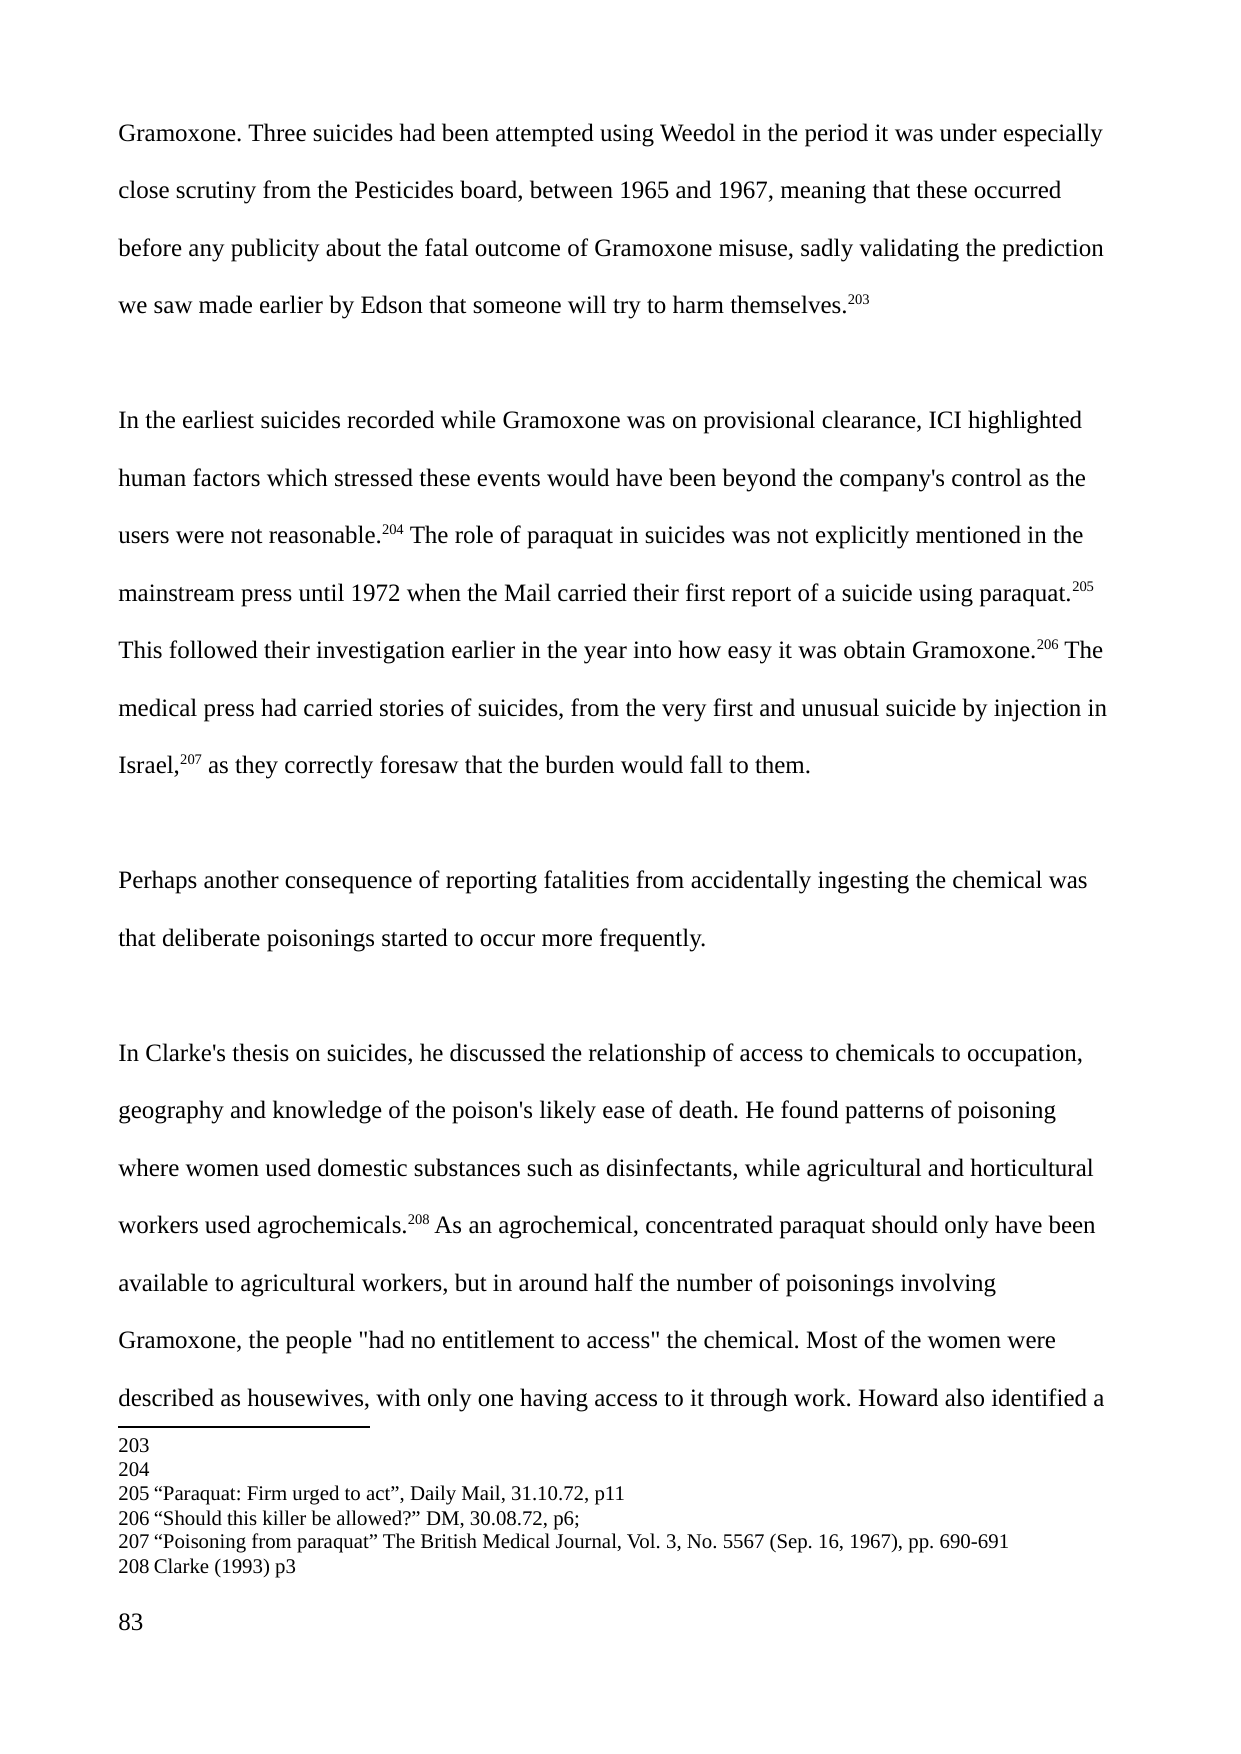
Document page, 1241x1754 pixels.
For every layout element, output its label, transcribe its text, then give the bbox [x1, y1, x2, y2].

text “Poisoning from paraquat” The British Medical Journal, Vol. 3, No. 5567 (Sep. 16, 1967), pp. 690-691 [118, 1529, 1122, 1553]
text “Paraquat: Firm urged to act”, Daily Mail, 31.10.72, p11 [118, 1481, 1122, 1505]
text “Should this killer be allowed?” DM, 30.08.72, p6; [118, 1505, 1122, 1529]
text Clarke (1993) p3 [118, 1553, 1122, 1578]
text In the earliest suicides recorded while Gramoxone was on provisional clearance, ICI highlighted human factors which stressed these events would have been beyond the company's control as the users were not reasonable. The role of paraquat in suicides was not explicitly mentioned in the mainstream press until 1972 when the Mail carried their first report of a suicide using paraquat. This followed their investigation earlier in the year into how easy it was obtain Gramoxone. The medical press had carried stories of suicides, from the very first and unusual suicide by injection in Israel, as they correctly foresaw that the burden would fall to them. [118, 406, 1122, 779]
text Perhaps another consequence of reporting fatalities from accidentally ingesting the chemical was that deliberate poisonings started to occur more frequently. [118, 866, 1122, 952]
text Gramoxone. Three suicides had been attempted using Weedol in the period it was under especially close scrutiny from the Pesticides board, between 1965 and 1967, meaning that these occurred before any publicity about the fatal outcome of Gramoxone misuse, sadly validating the prediction we saw made earlier by Edson that someone will try to harm themselves. [118, 118, 1122, 319]
text In Clarke's thesis on suicides, he discussed the relationship of access to chemicals to occupation, geography and knowledge of the poison's likely ease of death. He found patterns of poisoning where women used domestic substances such as disinfectants, while agricultural and horticultural workers used agrochemicals. As an agrochemical, concentrated paraquat should only have been available to agricultural workers, but in around half the number of poisonings involving Gramoxone, the people "had no entitlement to access" the chemical. Most of the women were described as housewives, with only one having access to it through work. Howard also identified a [118, 1038, 1122, 1412]
